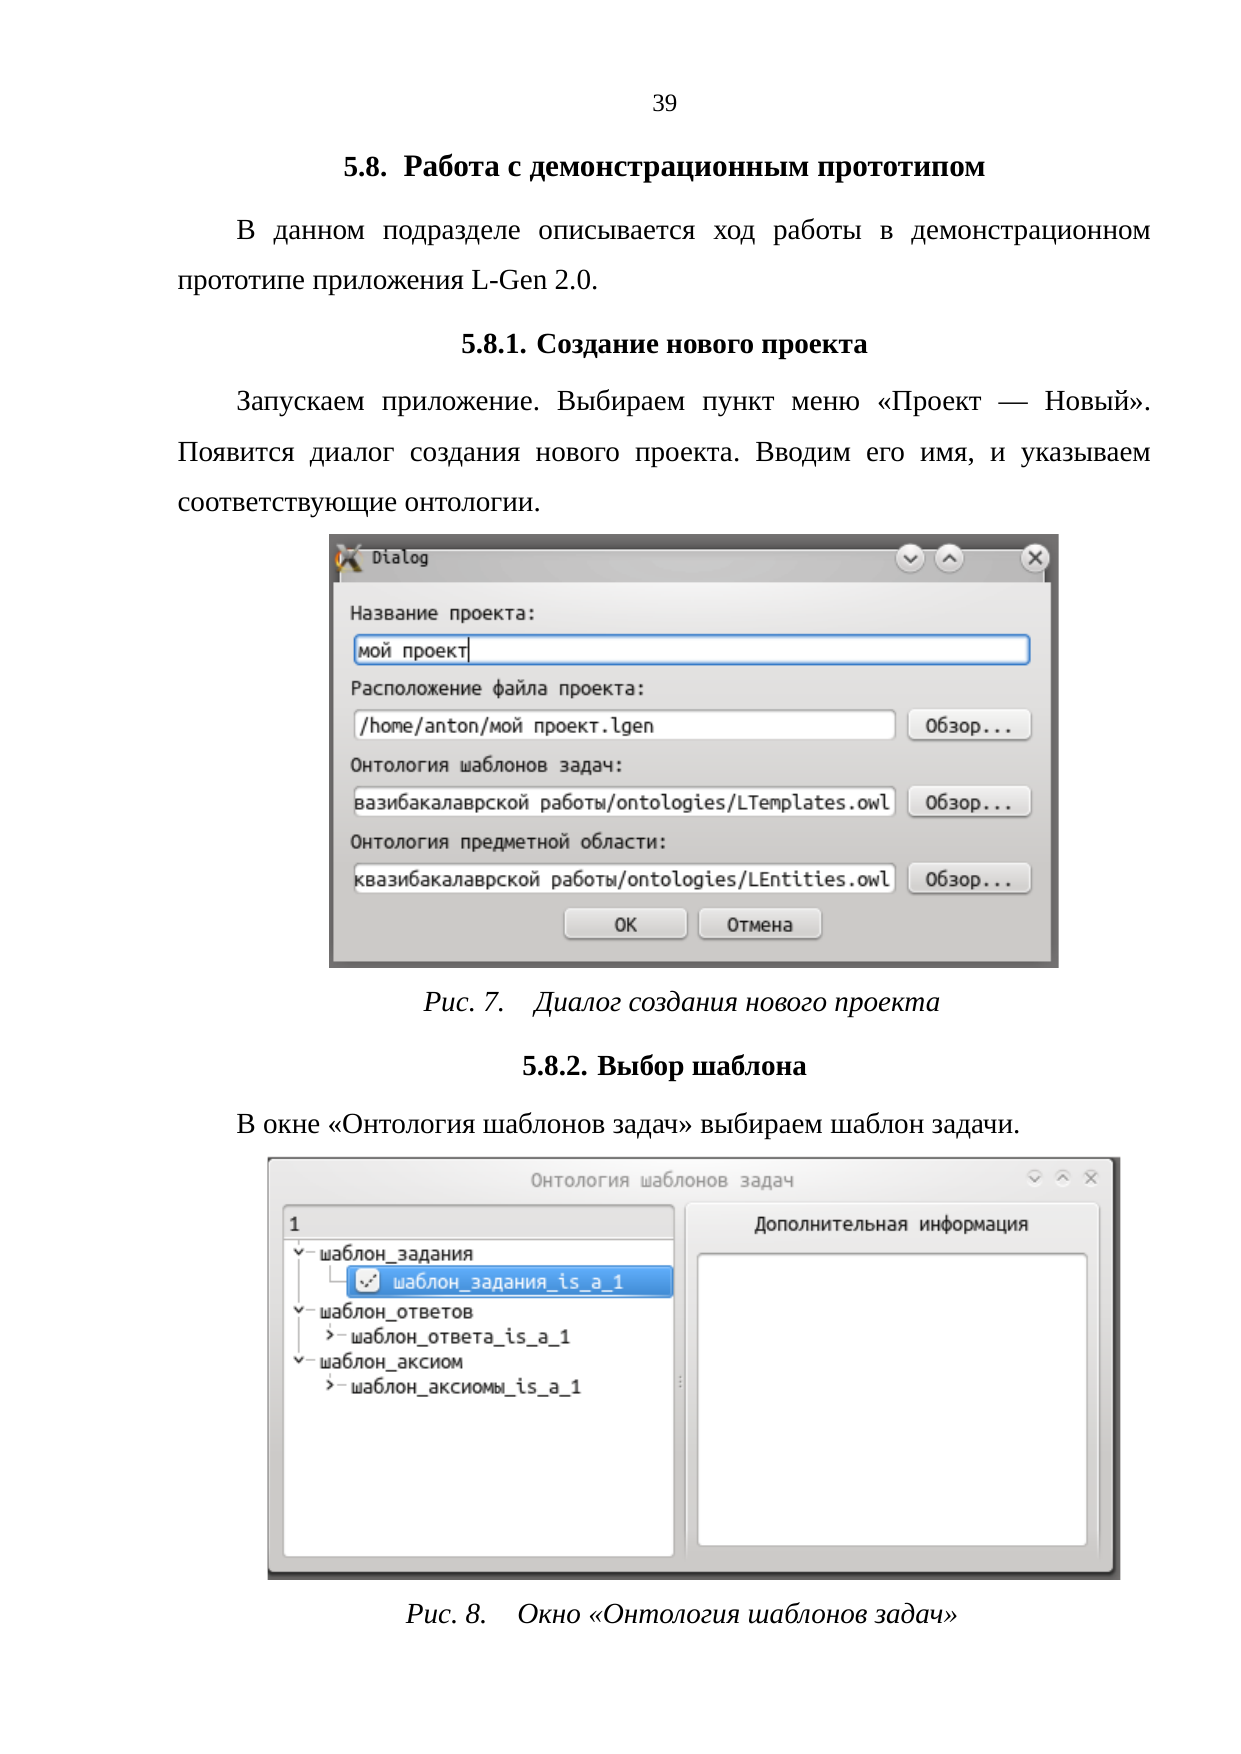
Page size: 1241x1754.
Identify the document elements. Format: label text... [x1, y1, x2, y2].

text В окне «Онтология шаблонов задач» выбираем шаблон задачи. [177, 1106, 1152, 1139]
text Запускаем приложение. Выбираем пункт меню «Проект — Новый». Появится диалог создания нового проекта. Вводим его имя, и указываем соответствующие онтологии. [177, 383, 1152, 518]
subtitle Выбор шаблона [177, 1048, 1152, 1082]
subtitle Создание нового проекта [177, 326, 1152, 359]
list Диалог создания нового проекта [215, 984, 1152, 1017]
list Окно «Онтология шаблонов задач» [215, 1596, 1152, 1630]
subtitle Работа с демонстрационным прототипом [177, 147, 1152, 183]
picture [329, 534, 1059, 968]
picture [267, 1156, 1121, 1580]
text В данном подразделе описывается ход работы в демонстрационном прототипе приложения L-Gen 2.0. [177, 212, 1152, 296]
